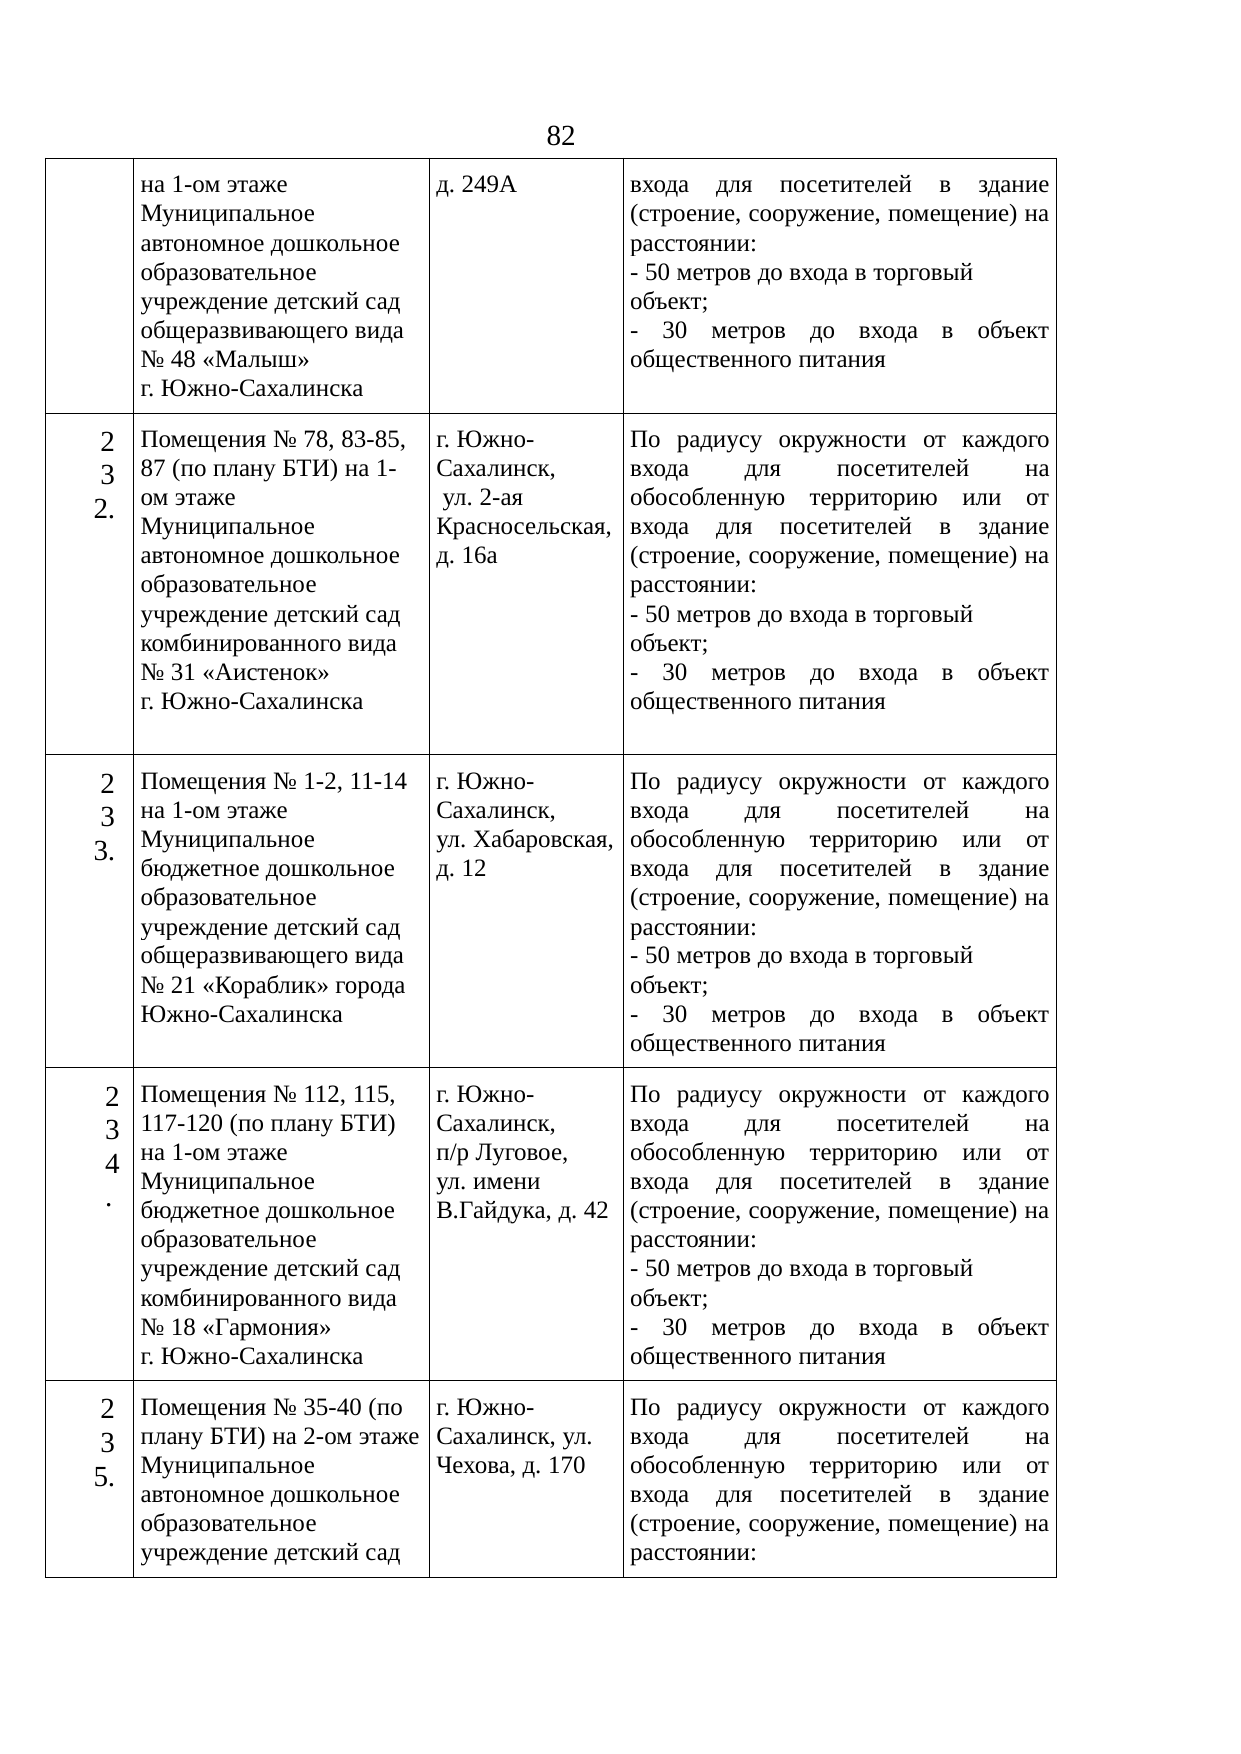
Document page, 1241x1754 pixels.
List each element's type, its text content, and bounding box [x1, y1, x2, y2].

table_cell [46, 755, 133, 1067]
table_cell д. 249А [430, 159, 623, 412]
table_cell г. Южно-Сахалинск, ул. 2-ая Красносельская, д. 16а [430, 414, 623, 754]
table_cell г. Южно-Сахалинск, ул. Хабаровская, д. 12 [430, 755, 623, 1067]
table_cell По радиусу окружности от каждого входа для посетителей на обособленную территорию или от входа для посетителей в здание (строение, сооружение, помещение) на расстоянии: - 50 метров до входа в торговый объект; - 30 метров до входа в объект общественного питания [624, 414, 1056, 754]
table_cell г. Южно-Сахалинск, ул. Чехова, д. 170 [430, 1381, 623, 1577]
table_cell Помещения № 1-2, 11-14 на 1-ом этаже Муниципальное бюджетное дошкольное образовательное учреждение детский сад общеразвивающего вида № 21 «Кораблик» города Южно-Сахалинска [134, 755, 429, 1067]
table_cell [46, 414, 133, 754]
table_cell Помещения № 78, 83-85, 87 (по плану БТИ) на 1-ом этаже Муниципальное автономное дошкольное образовательное учреждение детский сад комбинированного вида № 31 «Аистенок» г. Южно-Сахалинска [134, 414, 429, 754]
table_cell Помещения № 35-40 (по плану БТИ) на 2-ом этаже Муниципальное автономное дошкольное образовательное учреждение детский сад [134, 1381, 429, 1577]
table_cell По радиусу окружности от каждого входа для посетителей на обособленную территорию или от входа для посетителей в здание (строение, сооружение, помещение) на расстоянии: - 50 метров до входа в торговый объект; - 30 метров до входа в объект общественного питания [624, 1068, 1056, 1380]
table_cell [46, 1068, 133, 1380]
table_cell г. Южно-Сахалинск, п/р Луговое, ул. имени В.Гайдука, д. 42 [430, 1068, 623, 1380]
table_cell [46, 159, 133, 412]
table_cell на 1-ом этаже Муниципальное автономное дошкольное образовательное учреждение детский сад общеразвивающего вида № 48 «Малыш» г. Южно-Сахалинска [134, 159, 429, 412]
table_cell Помещения № 112, 115, 117-120 (по плану БТИ) на 1-ом этаже Муниципальное бюджетное дошкольное образовательное учреждение детский сад комбинированного вида № 18 «Гармония» г. Южно-Сахалинска [134, 1068, 429, 1380]
table_cell По радиусу окружности от каждого входа для посетителей на обособленную территорию или от входа для посетителей в здание (строение, сооружение, помещение) на расстоянии: - 50 метров до входа в торговый объект; - 30 метров до входа в объект общественного питания [624, 755, 1056, 1067]
table_cell По радиусу окружности от каждого входа для посетителей на обособленную территорию или от входа для посетителей в здание (строение, сооружение, помещение) на расстоянии: [624, 1381, 1056, 1577]
table_cell [46, 1381, 133, 1577]
table_cell входа для посетителей в здание (строение, сооружение, помещение) на расстоянии: - 50 метров до входа в торговый объект; - 30 метров до входа в объект общественного питания [624, 159, 1056, 412]
